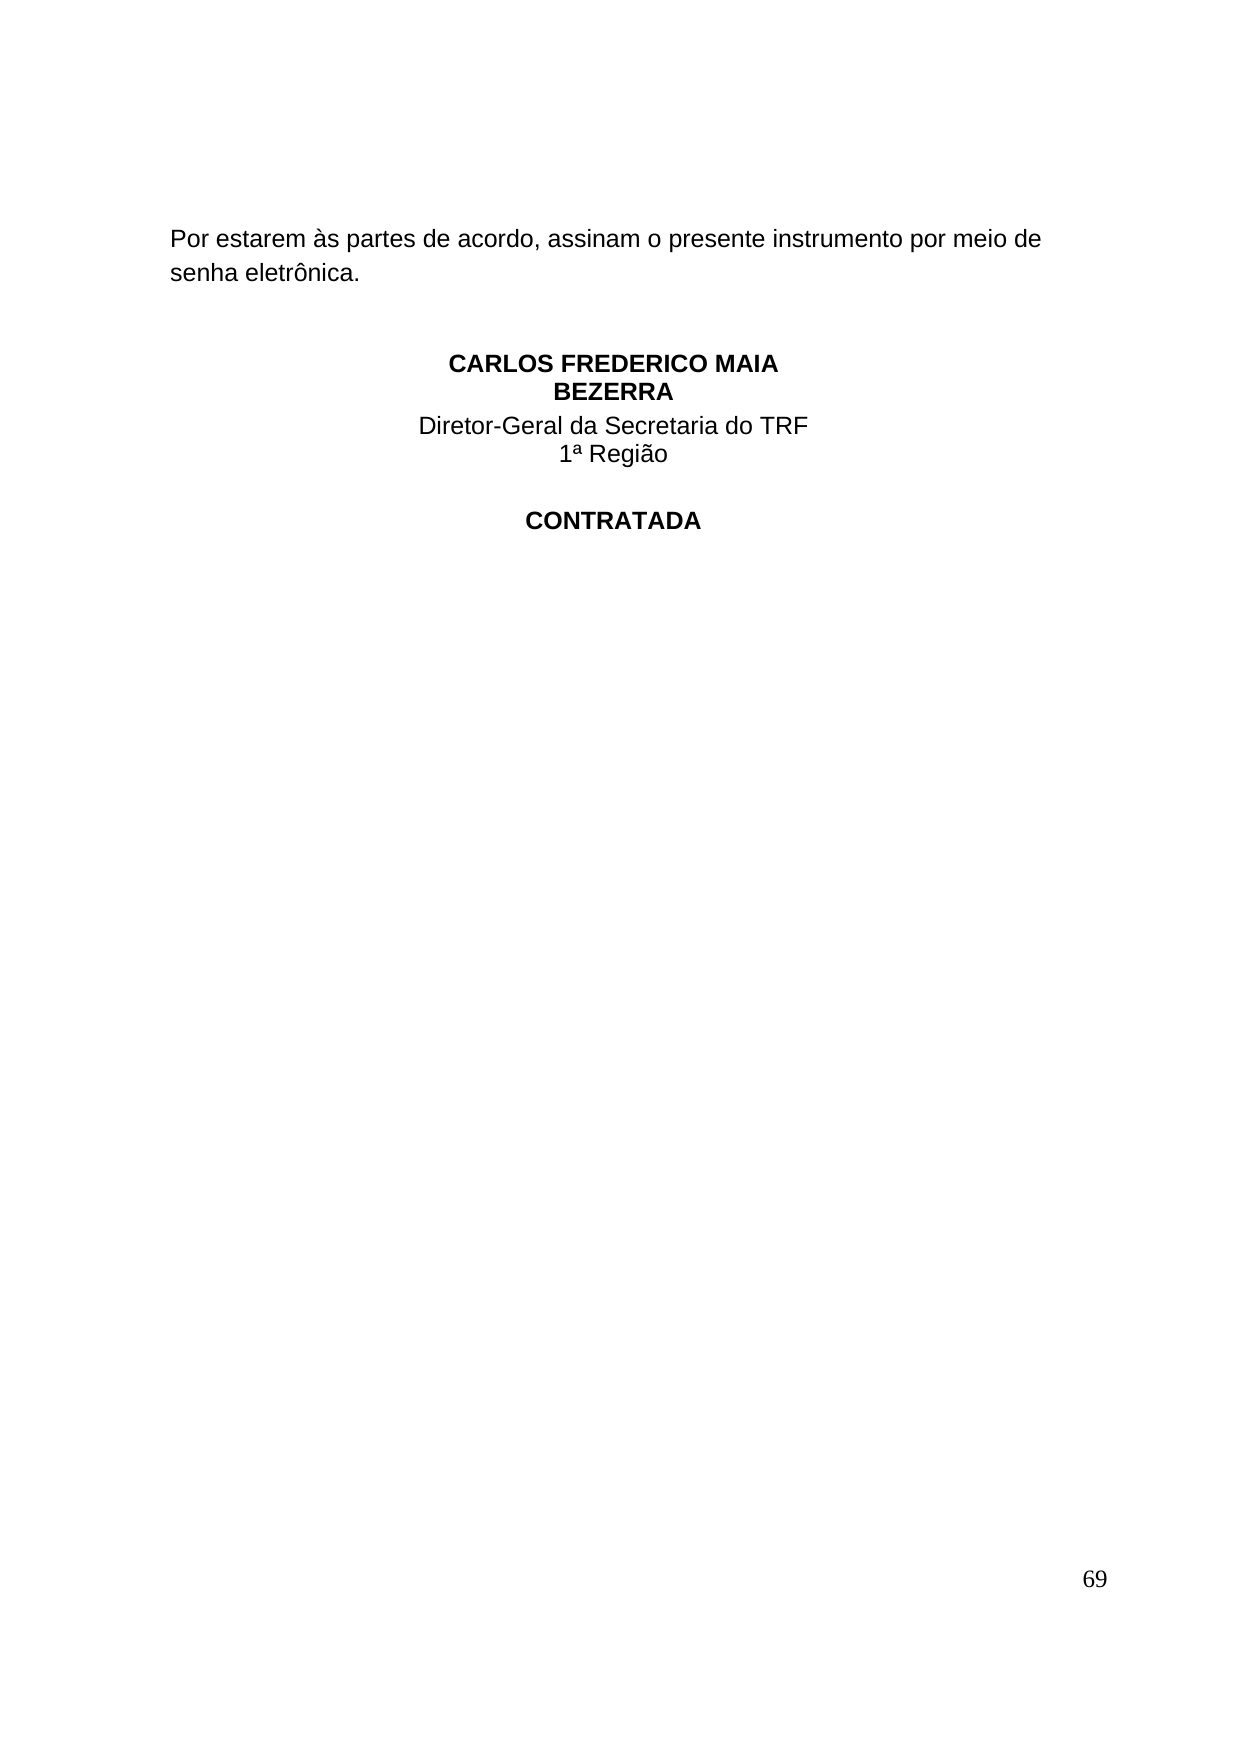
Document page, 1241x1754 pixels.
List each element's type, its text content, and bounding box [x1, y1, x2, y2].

subtitle CARLOS FREDERICO MAIA BEZERRA [416, 349, 811, 406]
text Por estarem às partes de acordo, assinam o presente instrumento por meio de senha eletrônica. [170, 224, 1107, 286]
subtitle CONTRATADA [416, 506, 810, 535]
text Diretor-Geral da Secretaria do TRF 1ª Região [416, 411, 810, 468]
